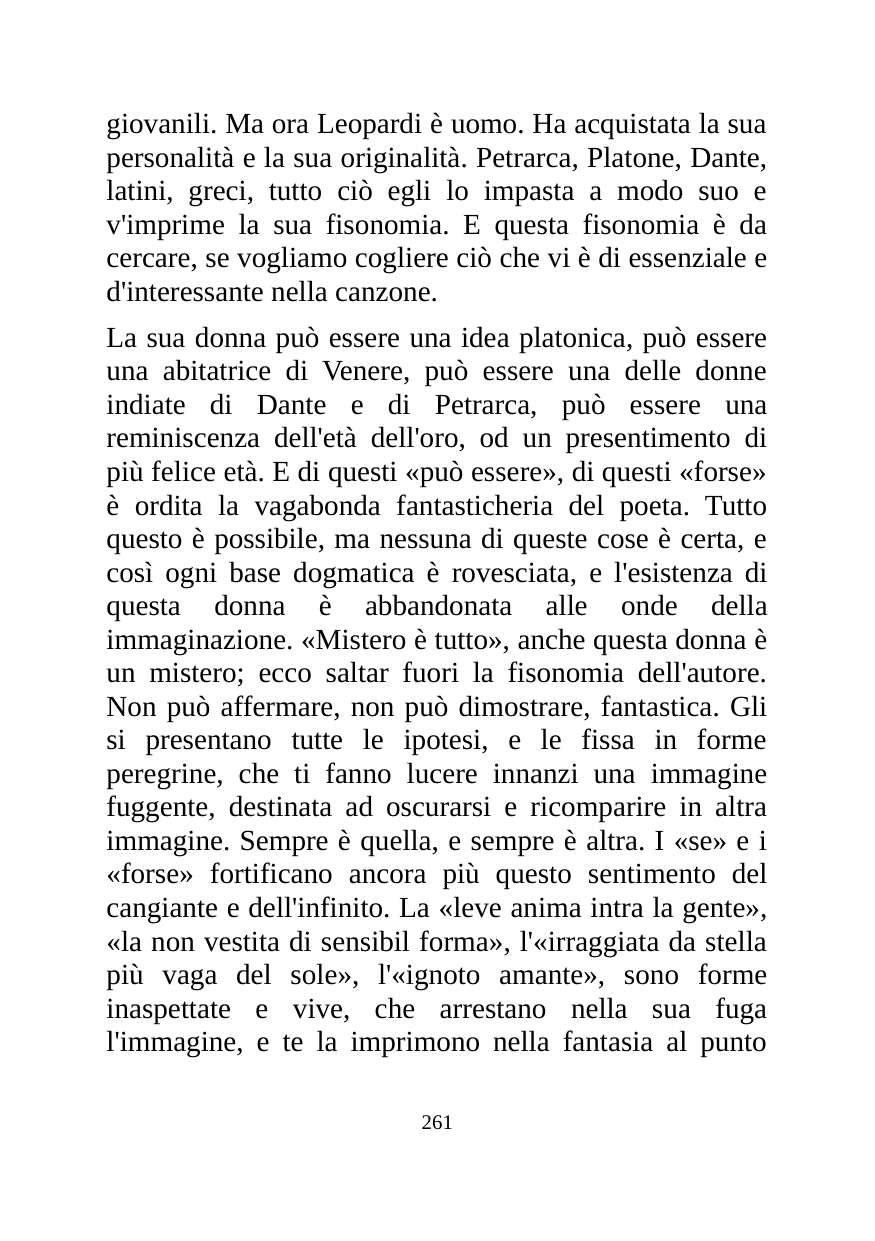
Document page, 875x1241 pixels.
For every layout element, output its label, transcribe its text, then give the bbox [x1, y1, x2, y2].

text La sua donna può essere una idea platonica, può essere una abitatrice di Venere, può essere una delle donne indiate di Dante e di Petrarca, può essere una reminiscenza dell'età dell'oro, od un presentimento di più felice età. E di questi «può essere», di questi «forse» è ordita la vagabonda fantasticheria del poeta. Tutto questo è possibile, ma nessuna di queste cose è certa, e così ogni base dogmatica è rovesciata, e l'esistenza di questa donna è abbandonata alle onde della immaginazione. «Mistero è tutto», anche questa donna è un mistero; ecco saltar fuori la fisonomia dell'autore. Non può affermare, non può dimostrare, fantastica. Gli si presentano tutte le ipotesi, e le fissa in forme peregrine, che ti fanno lucere innanzi una immagine fuggente, destinata ad oscurarsi e ricomparire in altra immagine. Sempre è quella, e sempre è altra. I «se» e i «forse» fortificano ancora più questo sentimento del cangiante e dell'infinito. La «leve anima intra la gente», «la non vestita di sensibil forma», l'«irraggiata da stella più vaga del sole», l'«ignoto amante», sono forme inaspettate e vive, che arrestano nella sua fuga l'immagine, e te la imprimono nella fantasia al punto [106, 320, 768, 1058]
text giovanili. Ma ora Leopardi è uomo. Ha acquistata la sua personalità e la sua originalità. Petrarca, Platone, Dante, latini, greci, tutto ciò egli lo impasta a modo suo e v'imprime la sua fisonomia. E questa fisonomia è da cercare, se vogliamo cogliere ciò che vi è di essenziale e d'interessante nella canzone. [106, 106, 768, 307]
